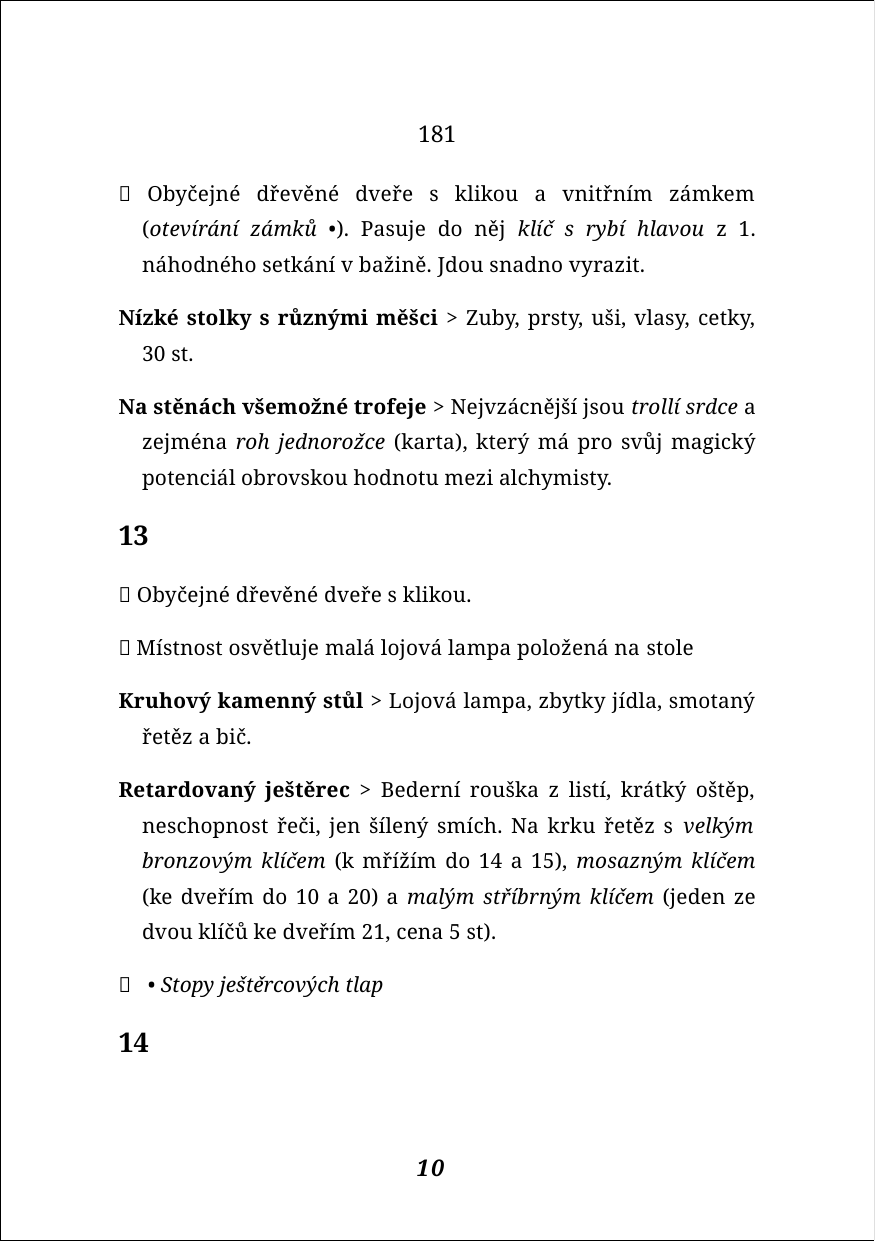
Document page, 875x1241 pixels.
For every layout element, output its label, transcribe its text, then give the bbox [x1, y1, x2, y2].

text Retardovaný ještěrec > Bederní rouška z listí, krátký oštěp, neschopnost řeči, jen šílený smích. Na krku řetěz s velkým bronzovým klíčem (k mřížím do 14 a 15), mosazným klíčem (ke dveřím do 10 a 20) a malým stříbrným klíčem (jeden ze dvou klíčů ke dveřím 21, cena 5 st). [118, 775, 756, 946]
text Nízké stolky s různými měšci > Zuby, prsty, uši, vlasy, cetky, 30 st. [118, 303, 756, 367]
text Kruhový kamenný stůl > Lojová lampa, zbytky jídla, smotaný řetěz a bič. [118, 686, 756, 750]
text 💡 Místnost osvětluje malá lojová lampa položená na stole [118, 633, 756, 662]
text 13 [118, 516, 756, 553]
text 🚪 Obyčejné dřevěné dveře s klikou. [118, 580, 756, 608]
text 14 [118, 1024, 756, 1061]
text 👣 • Stopy ještěrcových tlap [118, 971, 756, 999]
text 🚪 Obyčejné dřevěné dveře s klikou a vnitřním zámkem (otevírání zámků •). Pasuje do něj klíč s rybí hlavou z 1. náhodného setkání v bažině. Jdou snadno vyrazit. [118, 179, 756, 278]
text Na stěnách všemožné trofeje > Nejvzácnější jsou trollí srdce a zejména roh jednorožce (karta), který má pro svůj magický potenciál obrovskou hodnotu mezi alchymisty. [118, 392, 756, 491]
